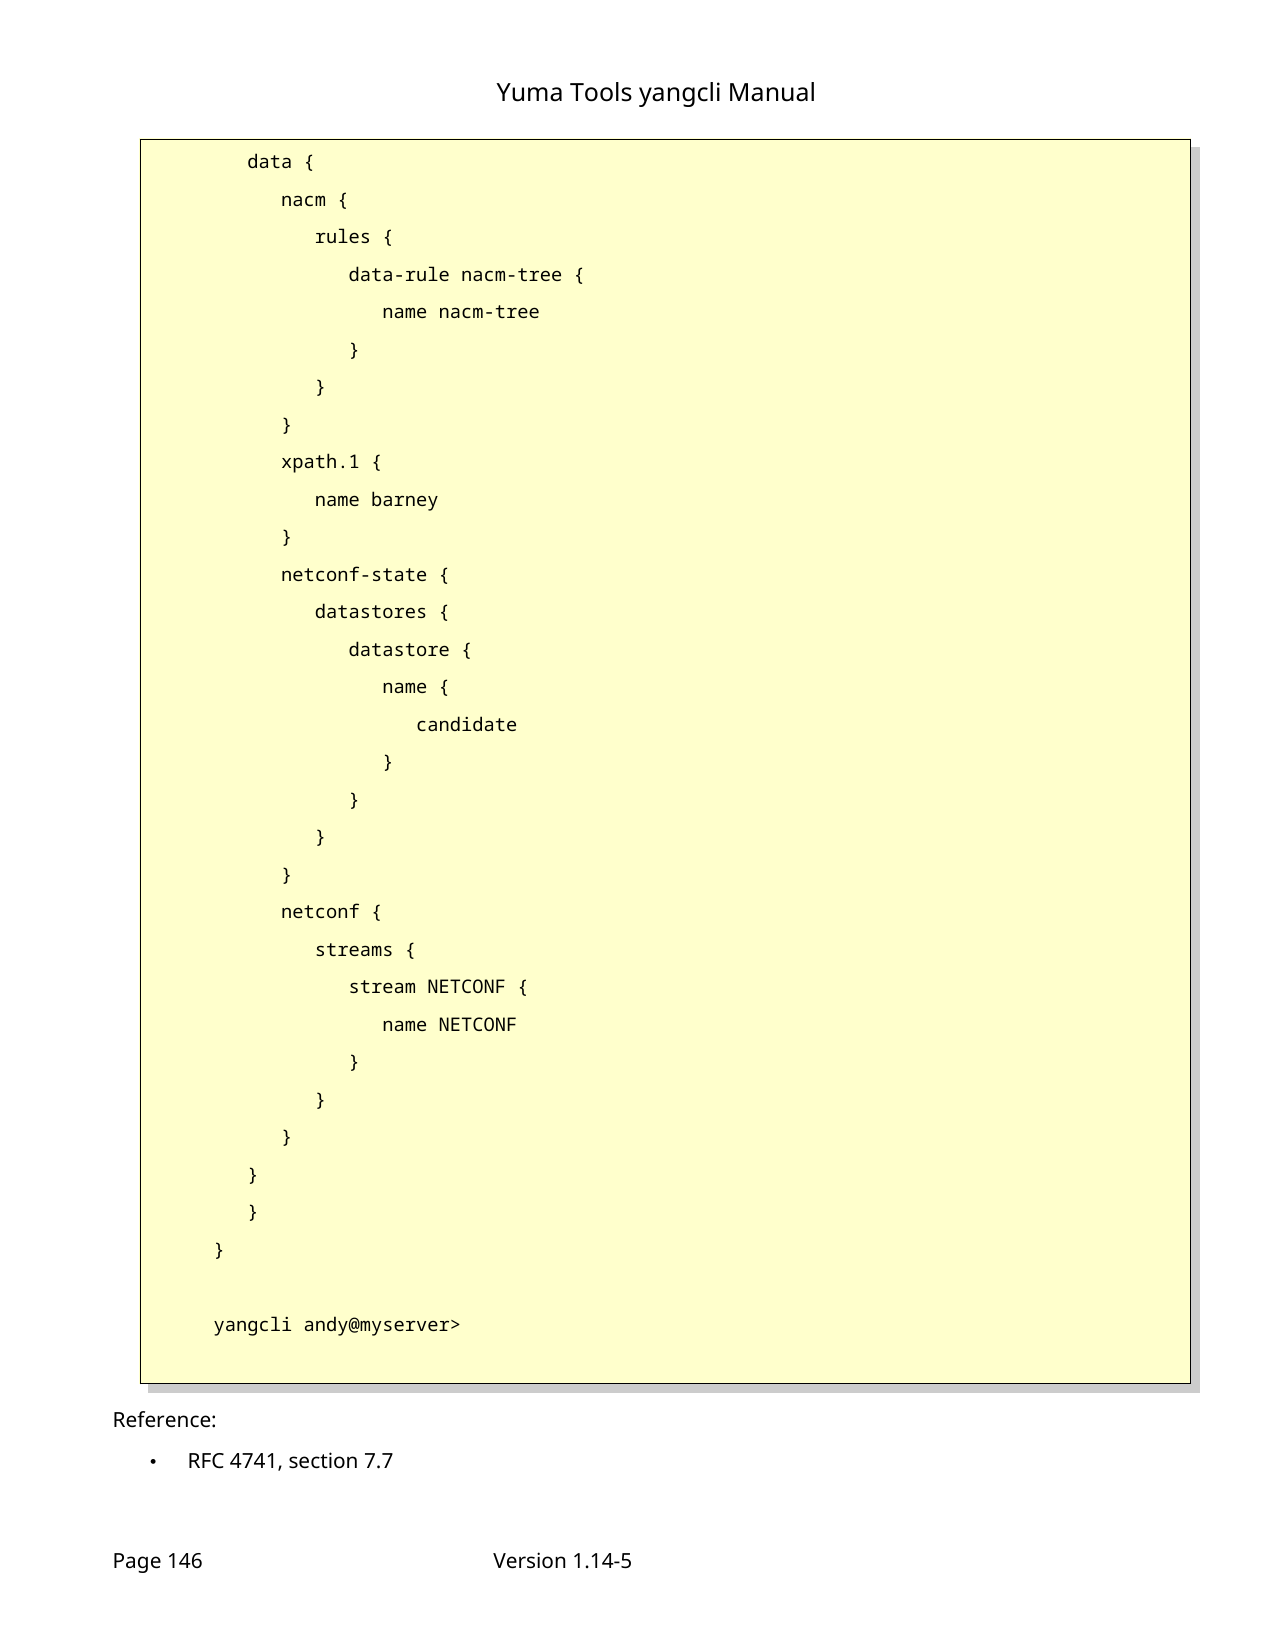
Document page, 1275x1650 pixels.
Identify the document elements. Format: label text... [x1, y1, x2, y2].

text rules { [141, 213, 1190, 249]
text data { [141, 140, 1190, 174]
text netconf-state { [141, 551, 1190, 587]
text } [141, 401, 1190, 437]
text name NETCONF [141, 1001, 1190, 1037]
text yangcli andy@myserver> [141, 1301, 1190, 1337]
text } [141, 1038, 1190, 1074]
text xpath.1 { [141, 438, 1190, 474]
text name { [141, 663, 1190, 699]
list RFC 4741, section 7.7 [150, 1446, 1200, 1474]
text name nacm-tree [141, 288, 1190, 324]
text } [141, 1226, 1190, 1262]
text data-rule nacm-tree { [141, 251, 1190, 287]
text } [141, 1113, 1190, 1149]
text stream NETCONF { [141, 963, 1190, 999]
text datastore { [141, 626, 1190, 662]
text netconf { [141, 888, 1190, 924]
text } [141, 363, 1190, 399]
text } [141, 776, 1190, 812]
text candidate [141, 701, 1190, 737]
text datastores { [141, 588, 1190, 624]
text nacm { [141, 176, 1190, 212]
text } [141, 1151, 1190, 1187]
text streams { [141, 926, 1190, 962]
text } [141, 326, 1190, 362]
text } [141, 1188, 1190, 1224]
text Reference: [112, 1405, 1200, 1433]
text } [141, 813, 1190, 849]
text } [141, 851, 1190, 887]
text name barney [141, 476, 1190, 512]
text } [141, 1076, 1190, 1112]
text } [141, 738, 1190, 774]
text } [141, 513, 1190, 549]
